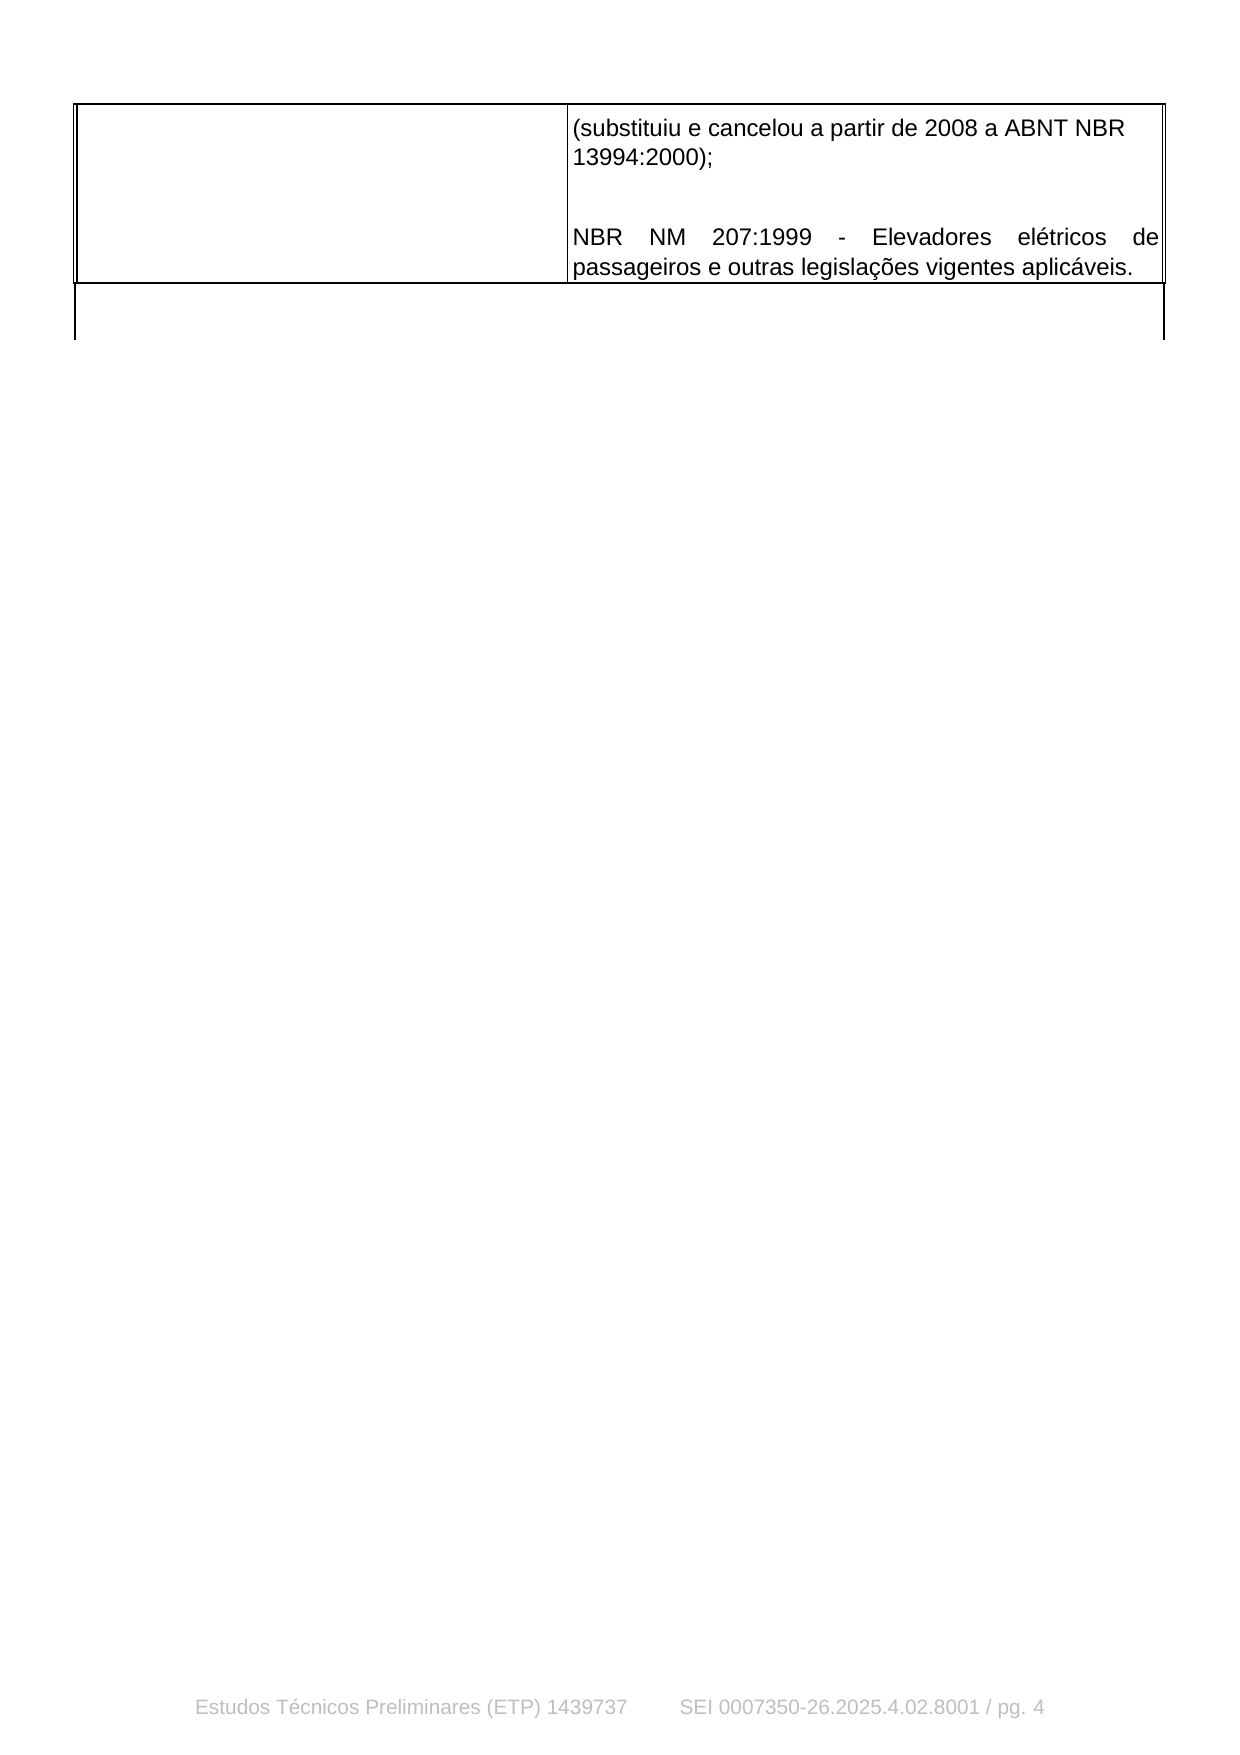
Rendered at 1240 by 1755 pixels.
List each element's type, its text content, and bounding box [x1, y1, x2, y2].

table_cell [76, 284, 1163, 340]
table_cell (substituiu e cancelou a partir de 2008 a ABNT NBR 13994:2000); NBR NM 207:1999 - Elevadores elétricos de passageiros e outras legislações vigentes aplicáveis. [568, 105, 1162, 282]
table_cell [78, 105, 567, 282]
